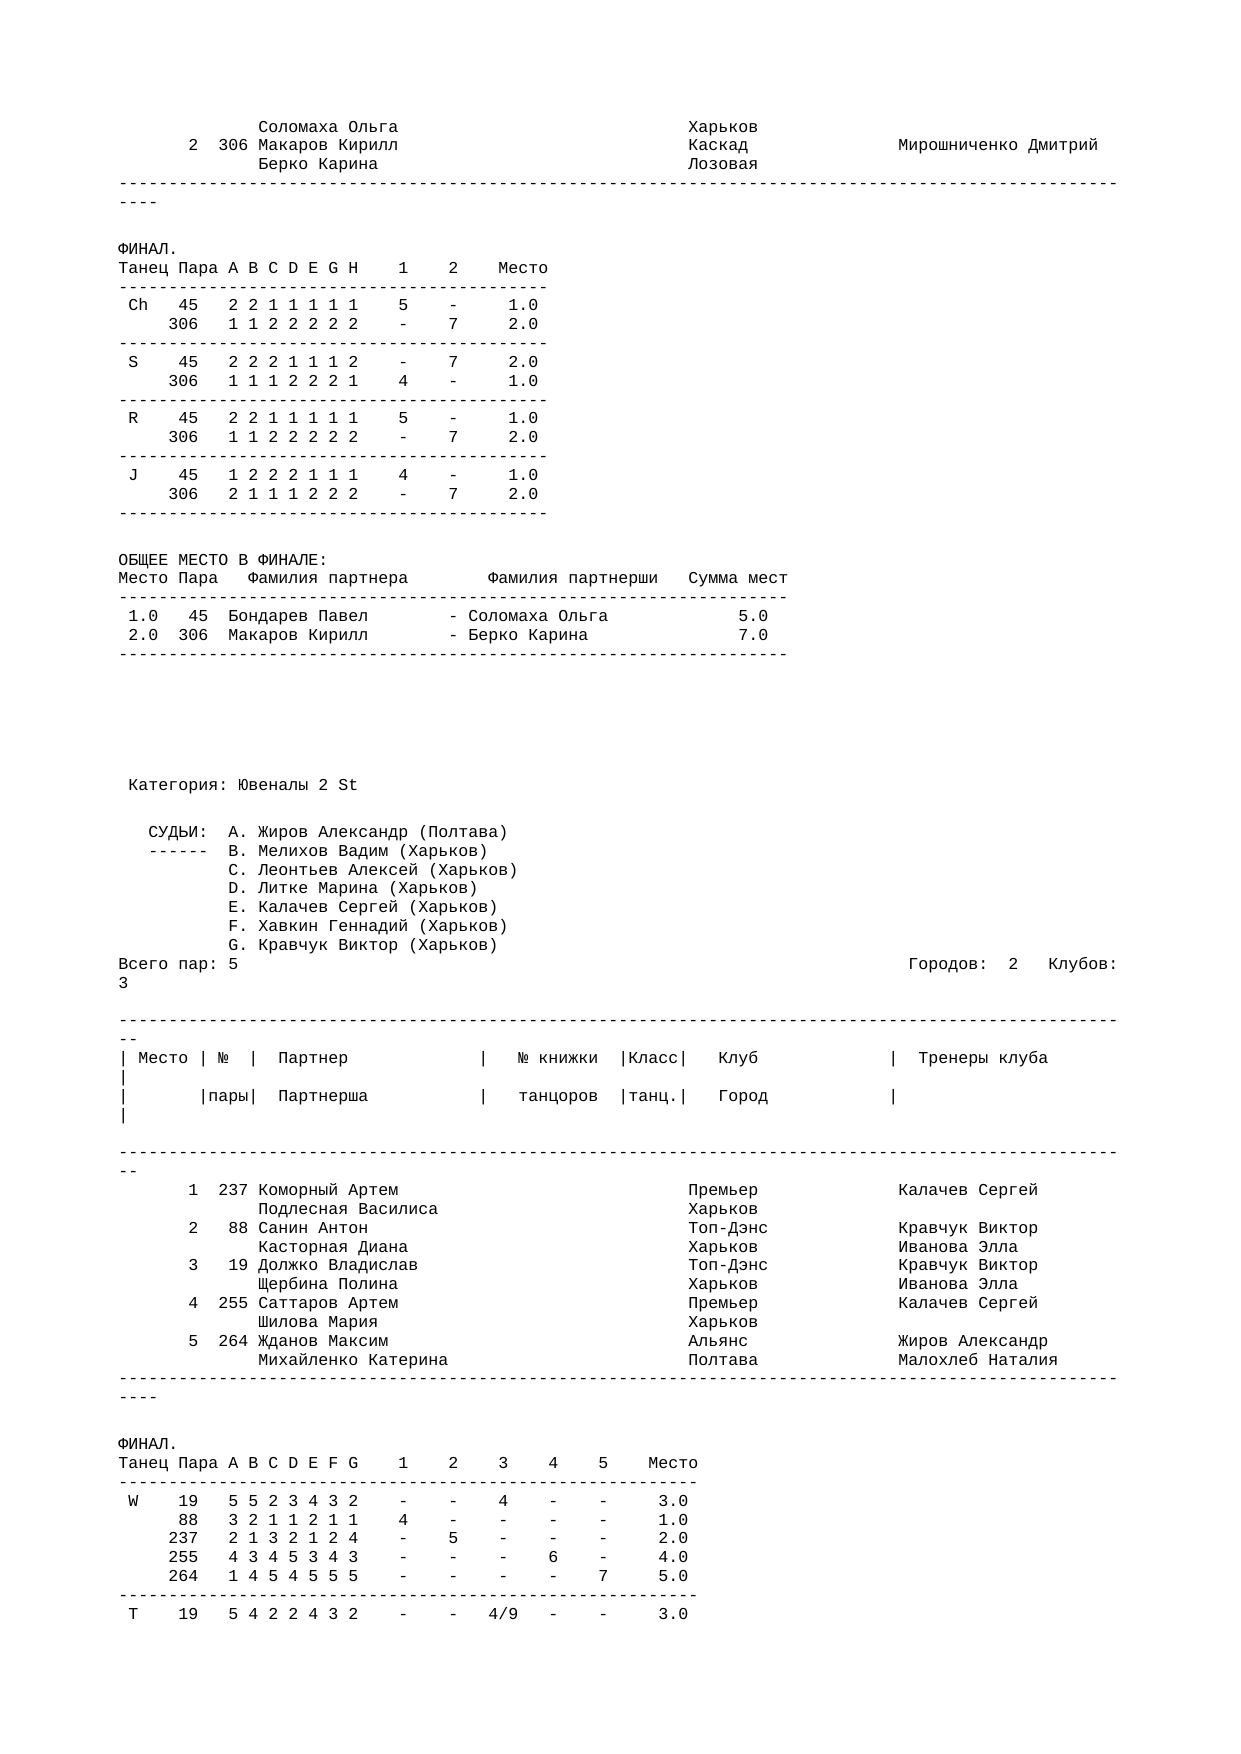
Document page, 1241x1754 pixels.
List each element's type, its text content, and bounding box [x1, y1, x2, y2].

text ФИНАЛ. [118, 1436, 1122, 1455]
text 306 2 1 1 1 2 2 2 - 7 2.0 [118, 486, 1122, 504]
text 3 19 Должко Владислав Топ-Дэнс Кравчук Виктор [118, 1257, 1122, 1276]
text Подлесная Василиса Харьков [118, 1200, 1122, 1219]
text 4 255 Саттаров Артем Премьер Калачев Сергей [118, 1295, 1122, 1313]
text 88 3 2 1 1 2 1 1 4 - - - - 1.0 [118, 1511, 1122, 1530]
text 2.0 306 Макаров Кирилл - Берко Карина 7.0 [118, 627, 1122, 646]
text ------------------------------------------------------------------- [118, 646, 1122, 664]
text Михайленко Катерина Полтава Малохлеб Наталия [118, 1351, 1122, 1370]
text R 45 2 2 1 1 1 1 1 5 - 1.0 [118, 410, 1122, 429]
text 306 1 1 2 2 2 2 2 - 7 2.0 [118, 429, 1122, 448]
text ------------------------------------------- [118, 335, 1122, 353]
text ------------------------------------------- [118, 448, 1122, 467]
text ОБЩЕЕ МЕСТО В ФИНАЛЕ: [118, 551, 1122, 570]
text ------------------------------------------------------------------------------------------------------ [118, 1125, 1122, 1182]
text 237 2 1 3 2 1 2 4 - 5 - - - 2.0 [118, 1530, 1122, 1549]
text Категория: Ювеналы 2 St [118, 776, 1122, 795]
text ------------------------------------------- [118, 391, 1122, 410]
text Соломаха Ольга Харьков [118, 118, 1122, 137]
text ------------------------------------------- [118, 278, 1122, 297]
text Шилова Мария Харьков [118, 1313, 1122, 1332]
text 306 1 1 1 2 2 2 1 4 - 1.0 [118, 372, 1122, 391]
text 1.0 45 Бондарев Павел - Соломаха Ольга 5.0 [118, 608, 1122, 627]
text Касторная Диана Харьков Иванова Элла [118, 1238, 1122, 1257]
text 306 1 1 2 2 2 2 2 - 7 2.0 [118, 316, 1122, 335]
text Берко Карина Лозовая [118, 156, 1122, 175]
text G. Кравчук Виктор (Харьков) [118, 936, 1122, 955]
text 5 264 Жданов Максим Альянс Жиров Александр [118, 1332, 1122, 1351]
text ------------------------------------------------------------------- [118, 589, 1122, 608]
text ------ B. Мелихов Вадим (Харьков) [118, 842, 1122, 861]
text T 19 5 4 2 2 4 3 2 - - 4/9 - - 3.0 [118, 1606, 1122, 1624]
text 264 1 4 5 4 5 5 5 - - - - 7 5.0 [118, 1568, 1122, 1587]
text 2 88 Санин Антон Топ-Дэнс Кравчук Виктор [118, 1219, 1122, 1238]
text Всего пар: 5 Городов: 2 Клубов: 3 [118, 955, 1122, 993]
text Щербина Полина Харьков Иванова Элла [118, 1276, 1122, 1295]
text ------------------------------------------------------------------------------------------------------ [118, 993, 1122, 1049]
text | Место | № | Партнер | № книжки |Класс| Клуб | Тренеры клуба | [118, 1049, 1122, 1087]
text J 45 1 2 2 2 1 1 1 4 - 1.0 [118, 467, 1122, 486]
text 2 306 Макаров Кирилл Каскад Мирошниченко Дмитрий [118, 137, 1122, 156]
text Место Пара Фамилия партнера Фамилия партнерши Сумма мест [118, 570, 1122, 589]
text ------------------------------------------- [118, 504, 1122, 523]
text 255 4 3 4 5 3 4 3 - - - 6 - 4.0 [118, 1549, 1122, 1568]
text F. Хавкин Геннадий (Харьков) [118, 918, 1122, 936]
text C. Леонтьев Алексей (Харьков) [118, 861, 1122, 880]
text ФИНАЛ. [118, 240, 1122, 259]
text СУДЬИ: A. Жиров Александр (Полтава) [118, 823, 1122, 842]
text | |пары| Партнерша | танцоров |танц.| Город | | [118, 1087, 1122, 1125]
text ---------------------------------------------------------- [118, 1587, 1122, 1606]
text -------------------------------------------------------------------------------------------------------- [118, 1370, 1122, 1408]
text Танец Пара A B C D E F G 1 2 3 4 5 Место [118, 1455, 1122, 1473]
text D. Литке Марина (Харьков) [118, 880, 1122, 899]
text Танец Пара A B C D E G H 1 2 Место [118, 259, 1122, 278]
text W 19 5 5 2 3 4 3 2 - - 4 - - 3.0 [118, 1492, 1122, 1511]
text Ch 45 2 2 1 1 1 1 1 5 - 1.0 [118, 297, 1122, 316]
text E. Калачев Сергей (Харьков) [118, 899, 1122, 918]
text ---------------------------------------------------------- [118, 1473, 1122, 1492]
text 1 237 Коморный Артем Премьер Калачев Сергей [118, 1182, 1122, 1200]
text -------------------------------------------------------------------------------------------------------- [118, 175, 1122, 212]
text S 45 2 2 2 1 1 1 2 - 7 2.0 [118, 353, 1122, 372]
